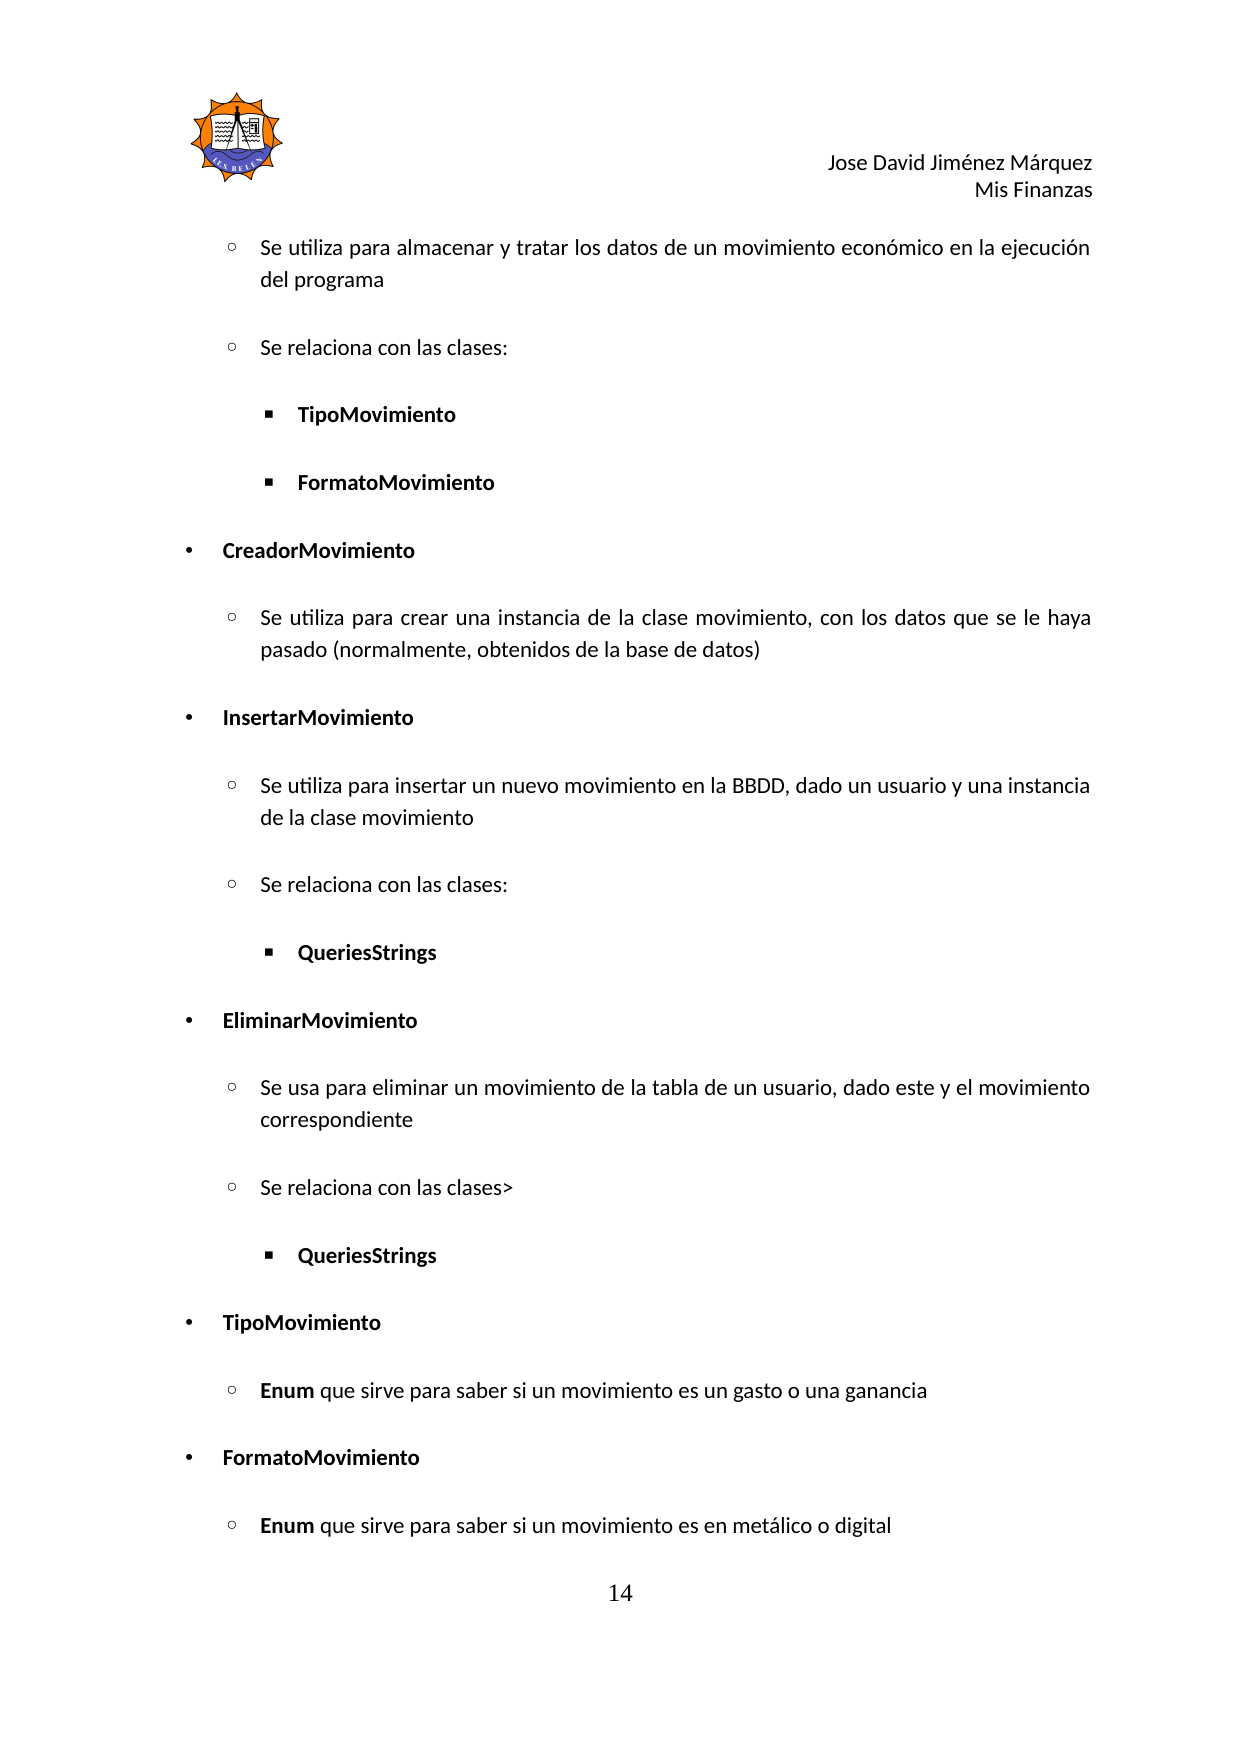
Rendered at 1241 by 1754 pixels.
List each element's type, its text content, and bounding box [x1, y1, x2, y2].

list Se utiliza para insertar un nuevo movimiento en la BBDD, dado un usuario y una instancia de la clase movimiento [223, 771, 1093, 831]
list TipoMovimiento [260, 401, 1093, 428]
list CreadorMovimiento [185, 536, 1093, 564]
list QueriesStrings [260, 938, 1093, 966]
picture [181, 88, 294, 189]
list Se usa para eliminar un movimiento de la tabla de un usuario, dado este y el movimiento correspondiente [223, 1073, 1093, 1133]
list Enum que sirve para saber si un movimiento es en metálico o digital [223, 1511, 1093, 1539]
list EliminarMovimiento [185, 1006, 1093, 1034]
list QueriesStrings [260, 1241, 1093, 1269]
list Se utiliza para crear una instancia de la clase movimiento, con los datos que se le haya pasado (normalmente, obtenidos de la base de datos) [223, 603, 1093, 663]
list Enum que sirve para saber si un movimiento es un gasto o una ganancia [223, 1376, 1093, 1404]
list TipoMovimiento [185, 1308, 1093, 1336]
list FormatoMovimiento [260, 468, 1093, 496]
list Se relaciona con las clases> [223, 1173, 1093, 1201]
list Se relaciona con las clases: [223, 871, 1093, 898]
list FormatoMovimiento [185, 1443, 1093, 1472]
list InsertarMovimiento [185, 703, 1093, 731]
list Se utiliza para almacenar y tratar los datos de un movimiento económico en la ejecución del programa [223, 233, 1093, 293]
list Se relaciona con las clases: [223, 333, 1093, 361]
